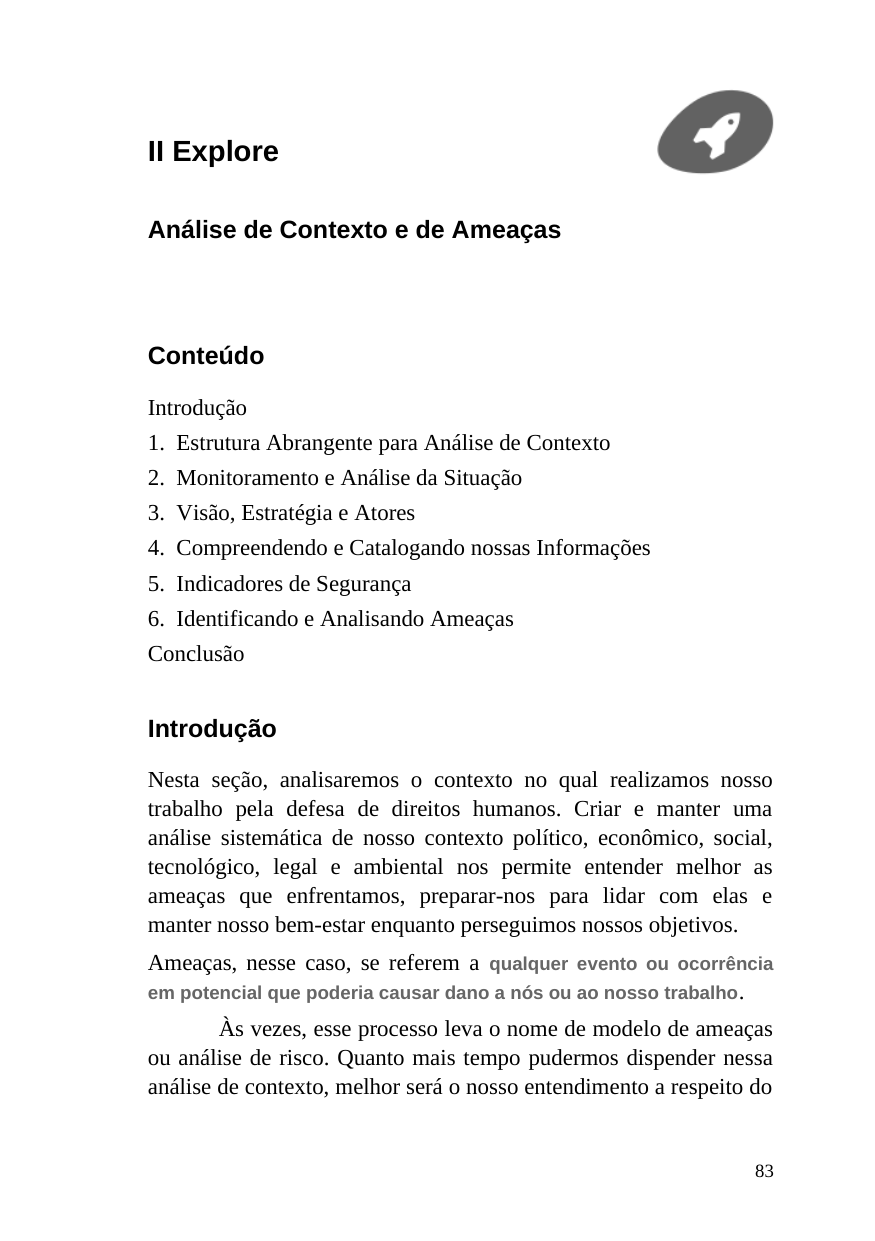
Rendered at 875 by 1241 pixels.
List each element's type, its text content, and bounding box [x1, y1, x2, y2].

text Nesta seção, analisaremos o contexto no qual realizamos nosso trabalho pela defesa de direitos humanos. Criar e manter uma análise sistemática de nosso contexto político, econômico, social, tecnológico, legal e ambiental nos permite entender melhor as ameaças que enfrentamos, preparar-nos para lidar com elas e manter nosso bem-estar enquanto perseguimos nossos objetivos. [148, 766, 774, 937]
text 4. Compreendendo e Catalogando nossas Informações [148, 534, 774, 561]
picture [655, 88, 774, 178]
text Introdução [148, 394, 774, 420]
subtitle Análise de Contexto e de Ameaças [148, 215, 774, 244]
text Conclusão [148, 640, 774, 666]
text Ameaças, nesse caso, se referem a qualquer evento ou ocorrência em potencial que poderia causar dano a nós ou ao nosso trabalho. [148, 949, 774, 1004]
text 2. Monitoramento e Análise da Situação [148, 464, 774, 490]
text Às vezes, esse processo leva o nome de modelo de ameaças ou análise de risco. Quanto mais tempo pudermos dispender nessa análise de contexto, melhor será o nosso entendimento a respeito do [148, 1016, 774, 1100]
subtitle II Explore [148, 134, 655, 168]
text 6. Identificando e Analisando Ameaças [148, 605, 774, 631]
subtitle Conteúdo [148, 341, 774, 370]
subtitle Introdução [148, 714, 774, 742]
text 5. Indicadores de Segurança [148, 570, 774, 596]
text 1. Estrutura Abrangente para Análise de Contexto [148, 429, 774, 455]
text 3. Visão, Estratégia e Atores [148, 499, 774, 526]
